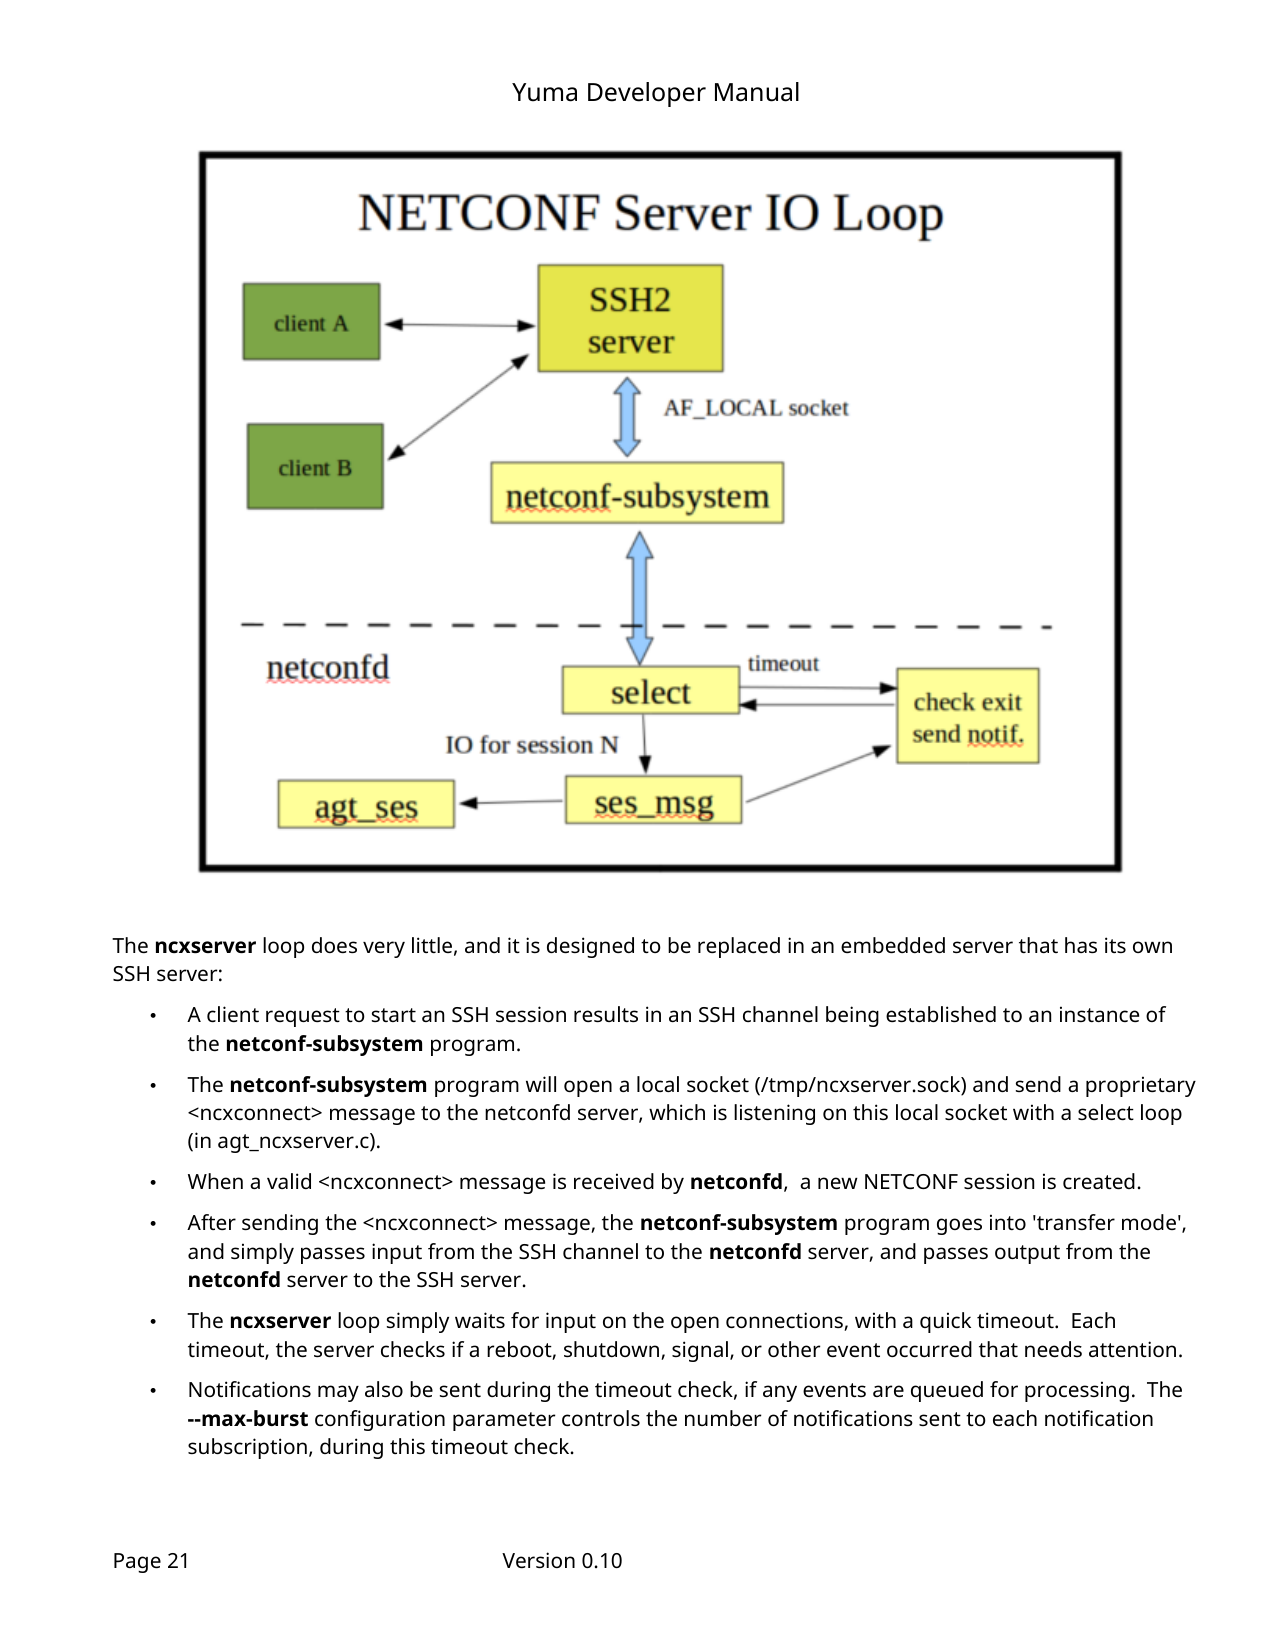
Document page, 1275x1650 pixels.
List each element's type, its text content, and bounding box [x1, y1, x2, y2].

list After sending the <ncxconnect> message, the netconf-subsystem program goes into 'transfer mode', and simply passes input from the SSH channel to the netconfd server, and passes output from the netconfd server to the SSH server. [150, 1208, 1200, 1294]
list The netconf-subsystem program will open a local socket (/tmp/ncxserver.sock) and send a proprietary <ncxconnect> message to the netconfd server, which is listening on this local socket with a select loop (in agt_ncxserver.c). [150, 1070, 1200, 1155]
text The ncxserver loop does very little, and it is designed to be replaced in an embedded server that has its own SSH server: [112, 931, 1200, 988]
list Notifications may also be sent during the timeout check, if any events are queued for processing. The --max-burst configuration parameter controls the number of notifications sent to each notification subscription, during this timeout check. [150, 1376, 1200, 1461]
picture [167, 138, 1146, 890]
list The ncxserver loop simply waits for input on the open connections, with a quick timeout. Each timeout, the server checks if a reboot, shutdown, signal, or other event occurred that needs attention. [150, 1306, 1200, 1363]
list When a valid <ncxconnect> message is received by netconfd, a new NETCONF session is created. [150, 1167, 1200, 1196]
list A client request to start an SSH session results in an SSH channel being established to an instance of the netconf-subsystem program. [150, 1000, 1200, 1057]
